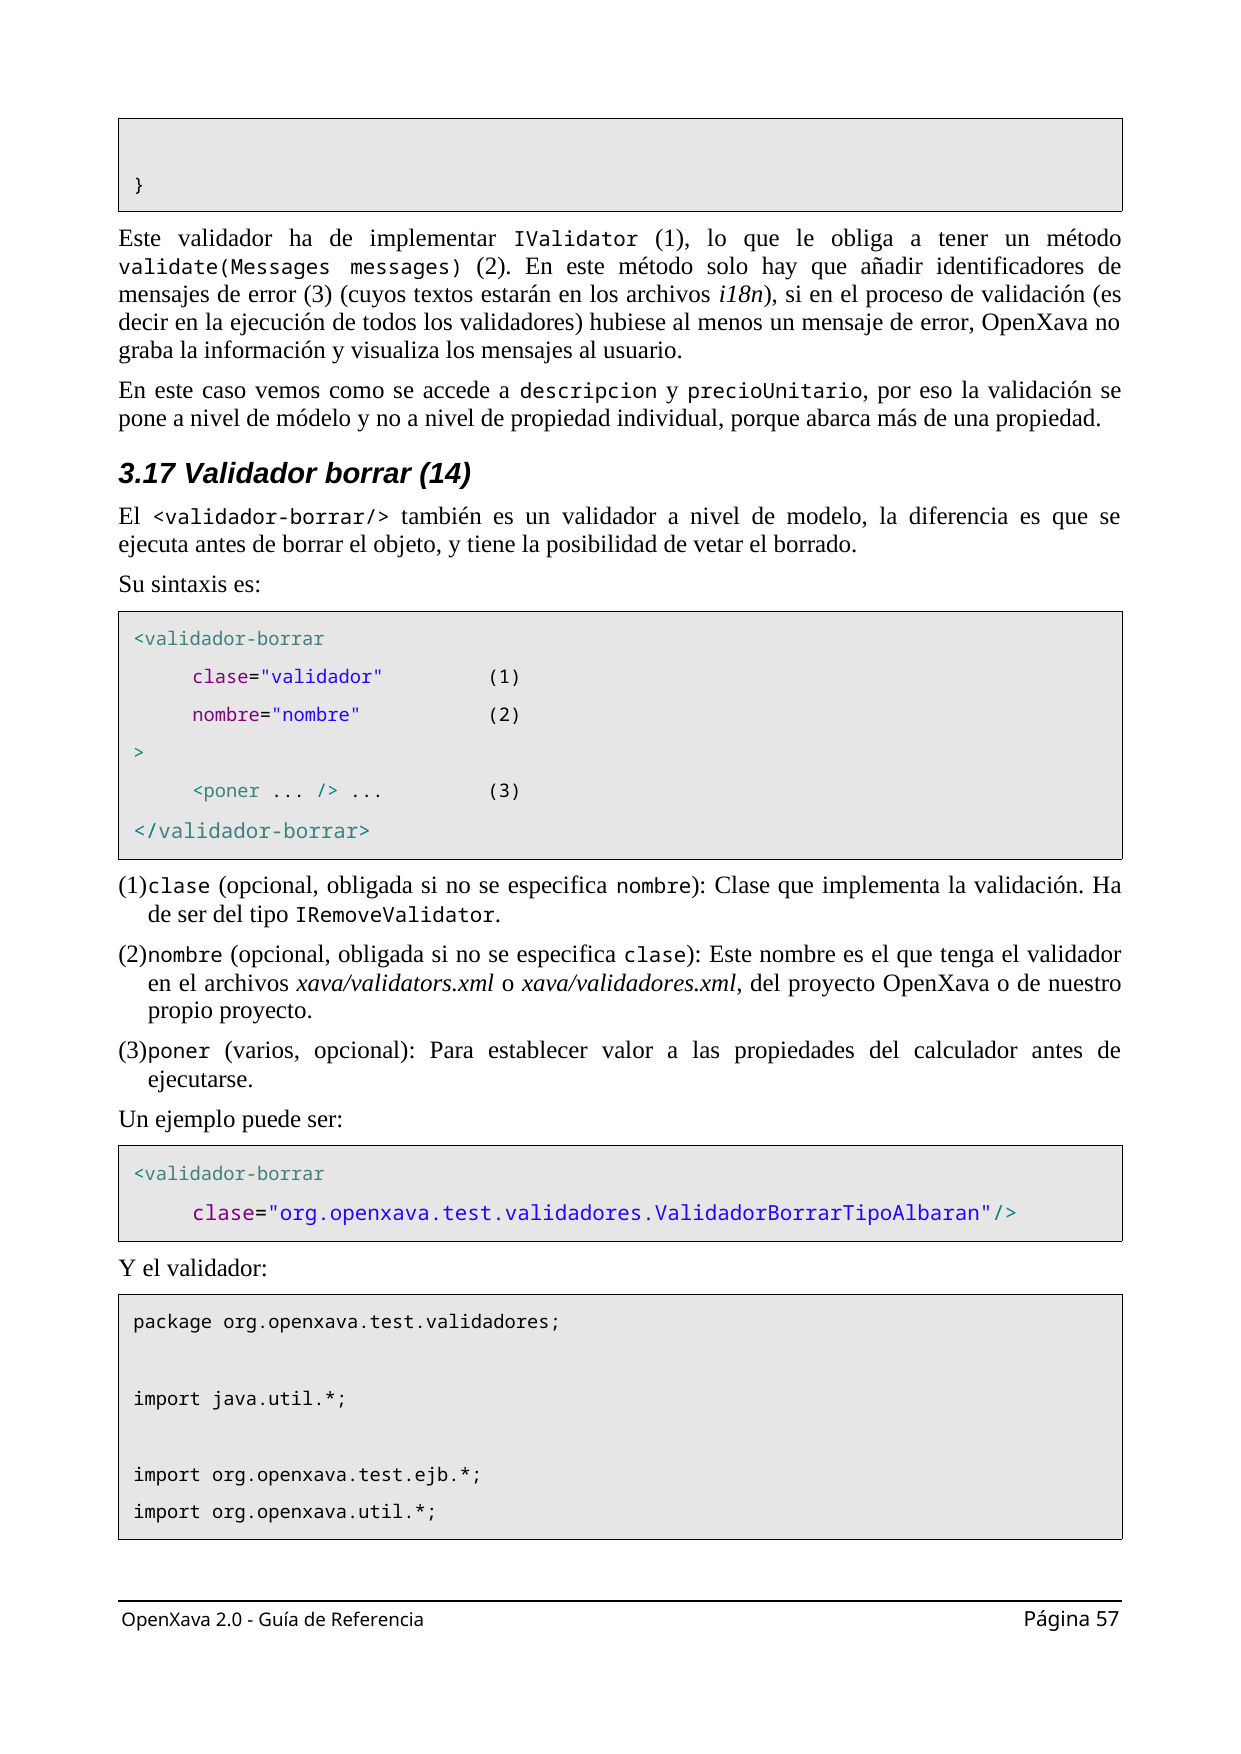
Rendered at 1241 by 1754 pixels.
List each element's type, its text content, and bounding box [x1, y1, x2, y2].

text Y el validador: [118, 1254, 1122, 1281]
text </validador-borrar> [119, 801, 1122, 859]
list clase (opcional, obligada si no se especifica nombre): Clase que implementa la validación. Ha de ser del tipo IRemoveValidator. [118, 871, 1122, 928]
text import org.openxava.util.*; [119, 1484, 1122, 1539]
text Este validador ha de implementar IValidator (1), lo que le obliga a tener un método validate(Messages messages) (2). En este método solo hay que añadir identificadores de mensajes de error (3) (cuyos textos estarán en los archivos i18n), si en el proceso de validación (es decir en la ejecución de todos los validadores) hubiese al menos un mensaje de error, OpenXava no graba la información y visualiza los mensajes al usuario. [118, 224, 1122, 363]
text <validador-borrar [119, 612, 1122, 649]
text <poner ... /> ... (3) [119, 763, 1122, 801]
subtitle Validador borrar (14) [118, 457, 1122, 490]
text En este caso vemos como se accede a descripcion y precioUnitario, por eso la validación se pone a nivel de módelo y no a nivel de propiedad individual, porque abarca más de una propiedad. [118, 376, 1122, 432]
list nombre (opcional, obligada si no se especifica clase): Este nombre es el que tenga el validador en el archivos xava/validators.xml o xava/validadores.xml, del proyecto OpenXava o de nuestro propio proyecto. [118, 940, 1122, 1024]
text package org.openxava.test.validadores; [119, 1295, 1122, 1332]
list poner (varios, opcional): Para establecer valor a las propiedades del calculador antes de ejecutarse. [118, 1037, 1122, 1092]
text Un ejemplo puede ser: [118, 1105, 1122, 1133]
text nombre="nombre" (2) [119, 687, 1122, 725]
text > [119, 725, 1122, 763]
text } [119, 156, 1122, 211]
text import java.util.*; [119, 1370, 1122, 1408]
text El <validador-borrar/> también es un validador a nivel de modelo, la diferencia es que se ejecuta antes de borrar el objeto, y tiene la posibilidad de vetar el borrado. [118, 502, 1122, 558]
text clase="org.openxava.test.validadores.ValidadorBorrarTipoAlbaran"/> [119, 1183, 1122, 1241]
text <validador-borrar [119, 1146, 1122, 1183]
text clase="validador" (1) [119, 649, 1122, 687]
text Su sintaxis es: [118, 571, 1122, 598]
text import org.openxava.test.ejb.*; [119, 1446, 1122, 1484]
